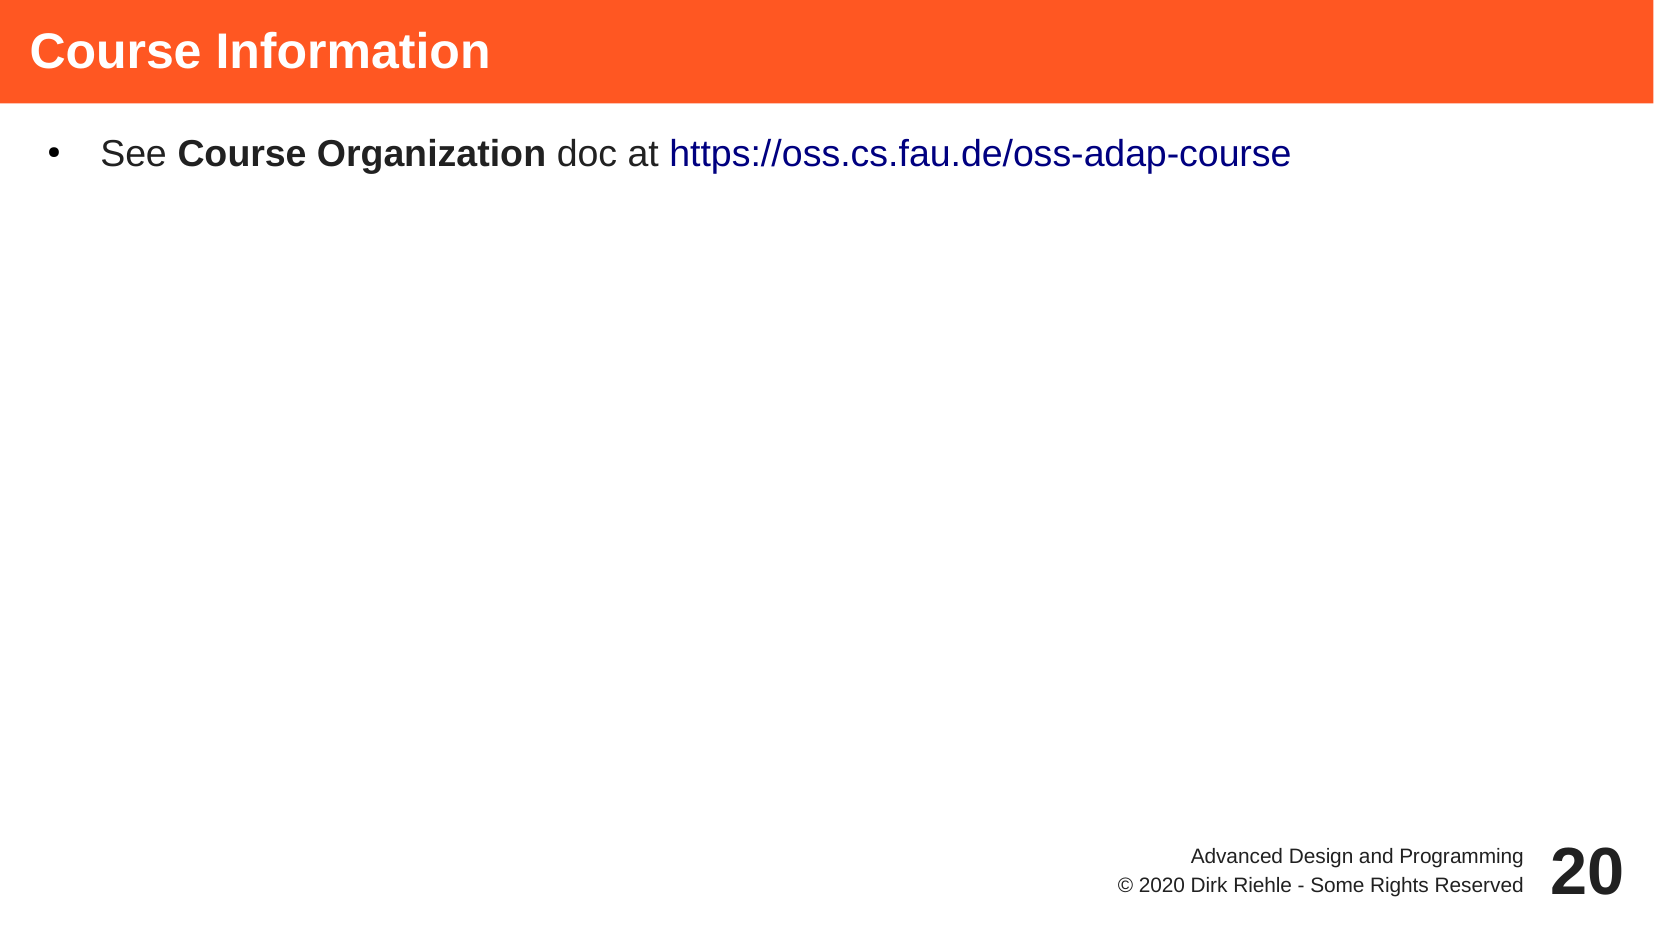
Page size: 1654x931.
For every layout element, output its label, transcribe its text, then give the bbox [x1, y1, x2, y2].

list See Course Organization doc at https://oss.cs.fau.de/oss-adap-course [29, 132, 1625, 813]
title Course Information [0, 0, 1654, 104]
